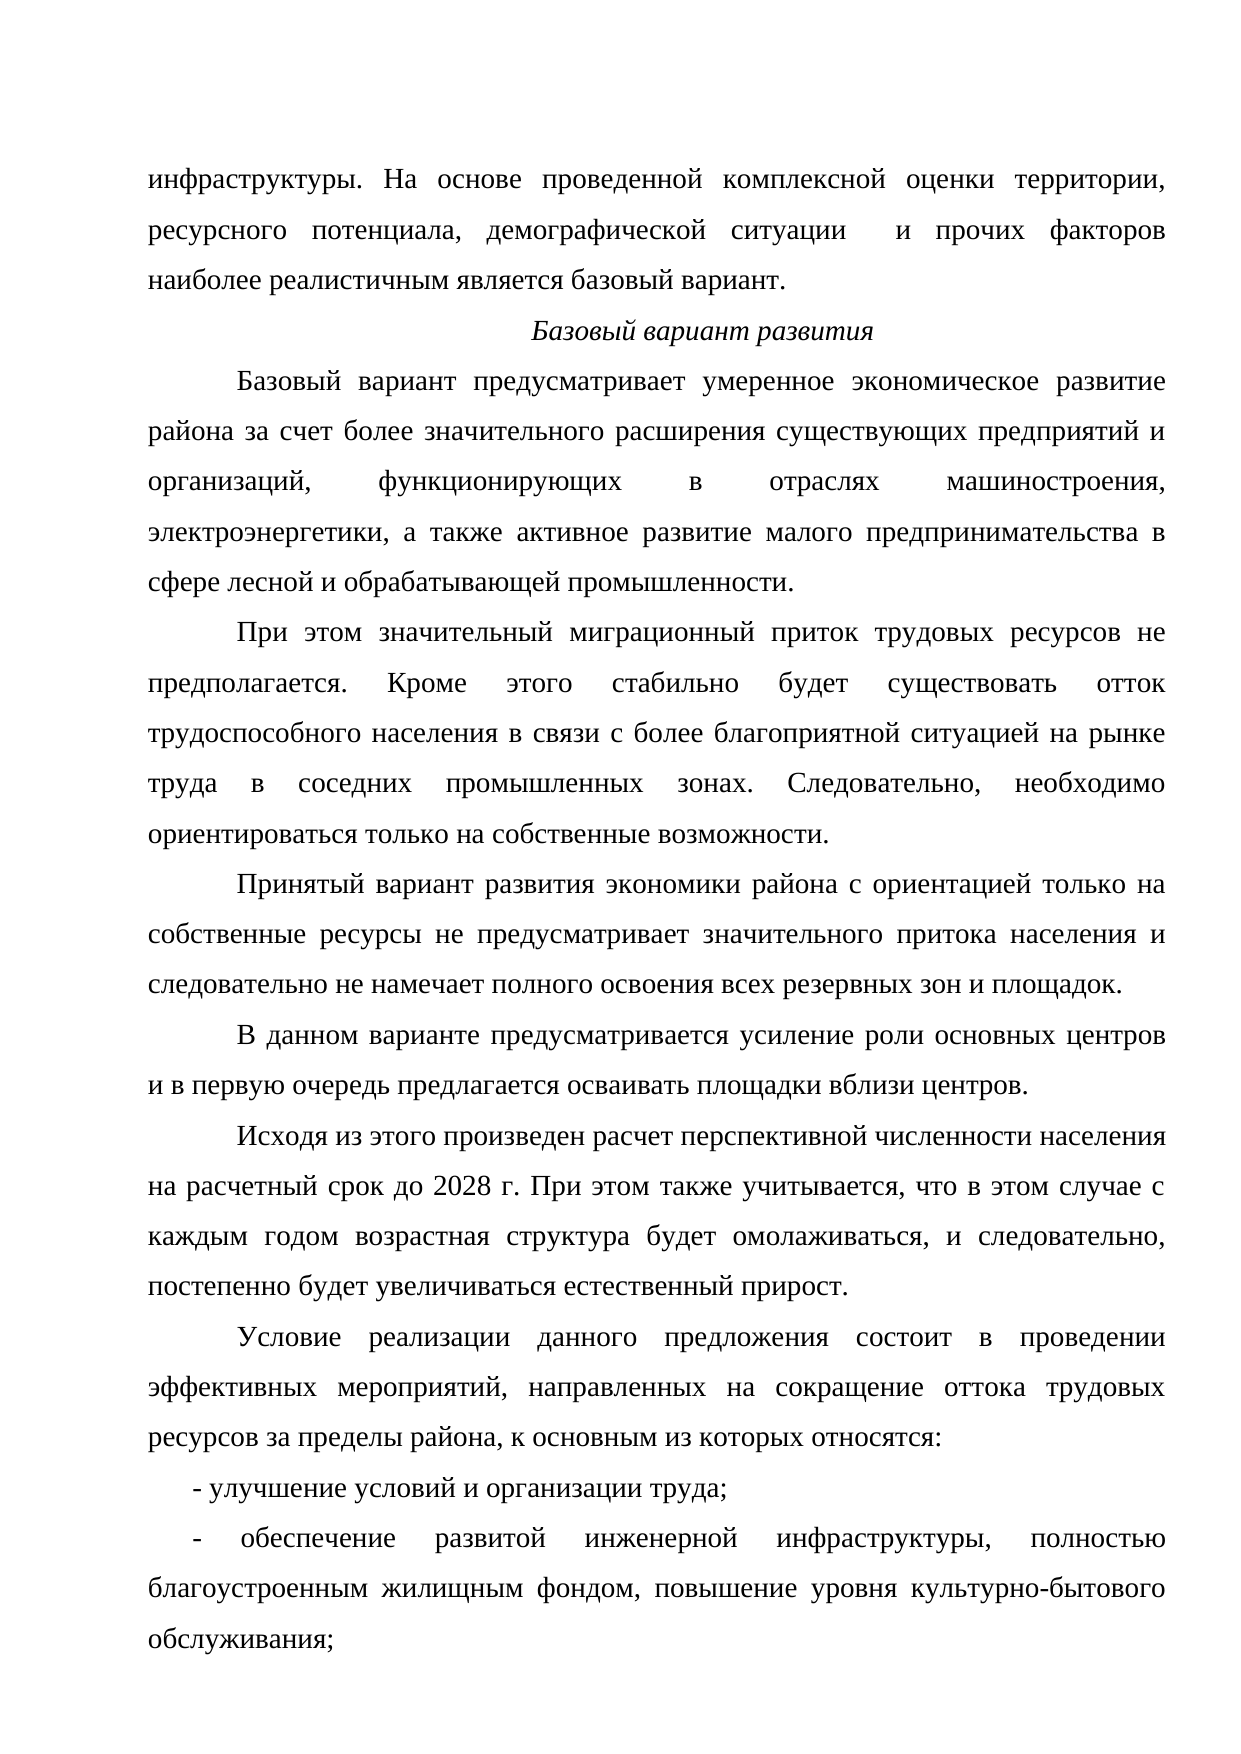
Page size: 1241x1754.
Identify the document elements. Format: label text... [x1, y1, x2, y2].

text Базовый вариант предусматривает умеренное экономическое развитие района за счет более значительного расширения существующих предприятий и организаций, функционирующих в отраслях машиностроения, электроэнергетики, а также активное развитие малого предпринимательства в сфере лесной и обрабатывающей промышленности. [148, 363, 1166, 598]
text При этом значительный миграционный приток трудовых ресурсов не предполагается. Кроме этого стабильно будет существовать отток трудоспособного населения в связи с более благоприятной ситуацией на рынке труда в соседних промышленных зонах. Следовательно, необходимо ориентироваться только на собственные возможности. [148, 614, 1166, 849]
text - улучшение условий и организации труда; [148, 1470, 1166, 1503]
text Исходя из этого произведен расчет перспективной численности населения на расчетный срок до 2028 г. При этом также учитывается, что в этом случае с каждым годом возрастная структура будет омолаживаться, и следовательно, постепенно будет увеличиваться естественный прирост. [148, 1118, 1166, 1302]
text - обеспечение развитой инженерной инфраструктуры, полностью благоустроенным жилищным фондом, повышение уровня культурно-бытового обслуживания; [148, 1520, 1166, 1654]
text Базовый вариант развития [148, 313, 1166, 346]
text Принятый вариант развития экономики района с ориентацией только на собственные ресурсы не предусматривает значительного притока населения и следовательно не намечает полного освоения всех резервных зон и площадок. [148, 866, 1166, 1000]
text инфраструктуры. На основе проведенной комплексной оценки территории, ресурсного потенциала, демографической ситуации и прочих факторов наиболее реалистичным является базовый вариант. [148, 162, 1166, 296]
text Условие реализации данного предложения состоит в проведении эффективных мероприятий, направленных на сокращение оттока трудовых ресурсов за пределы района, к основным из которых относятся: [148, 1319, 1166, 1453]
text В данном варианте предусматривается усиление роли основных центров и в первую очередь предлагается осваивать площадки вблизи центров. [148, 1017, 1166, 1101]
